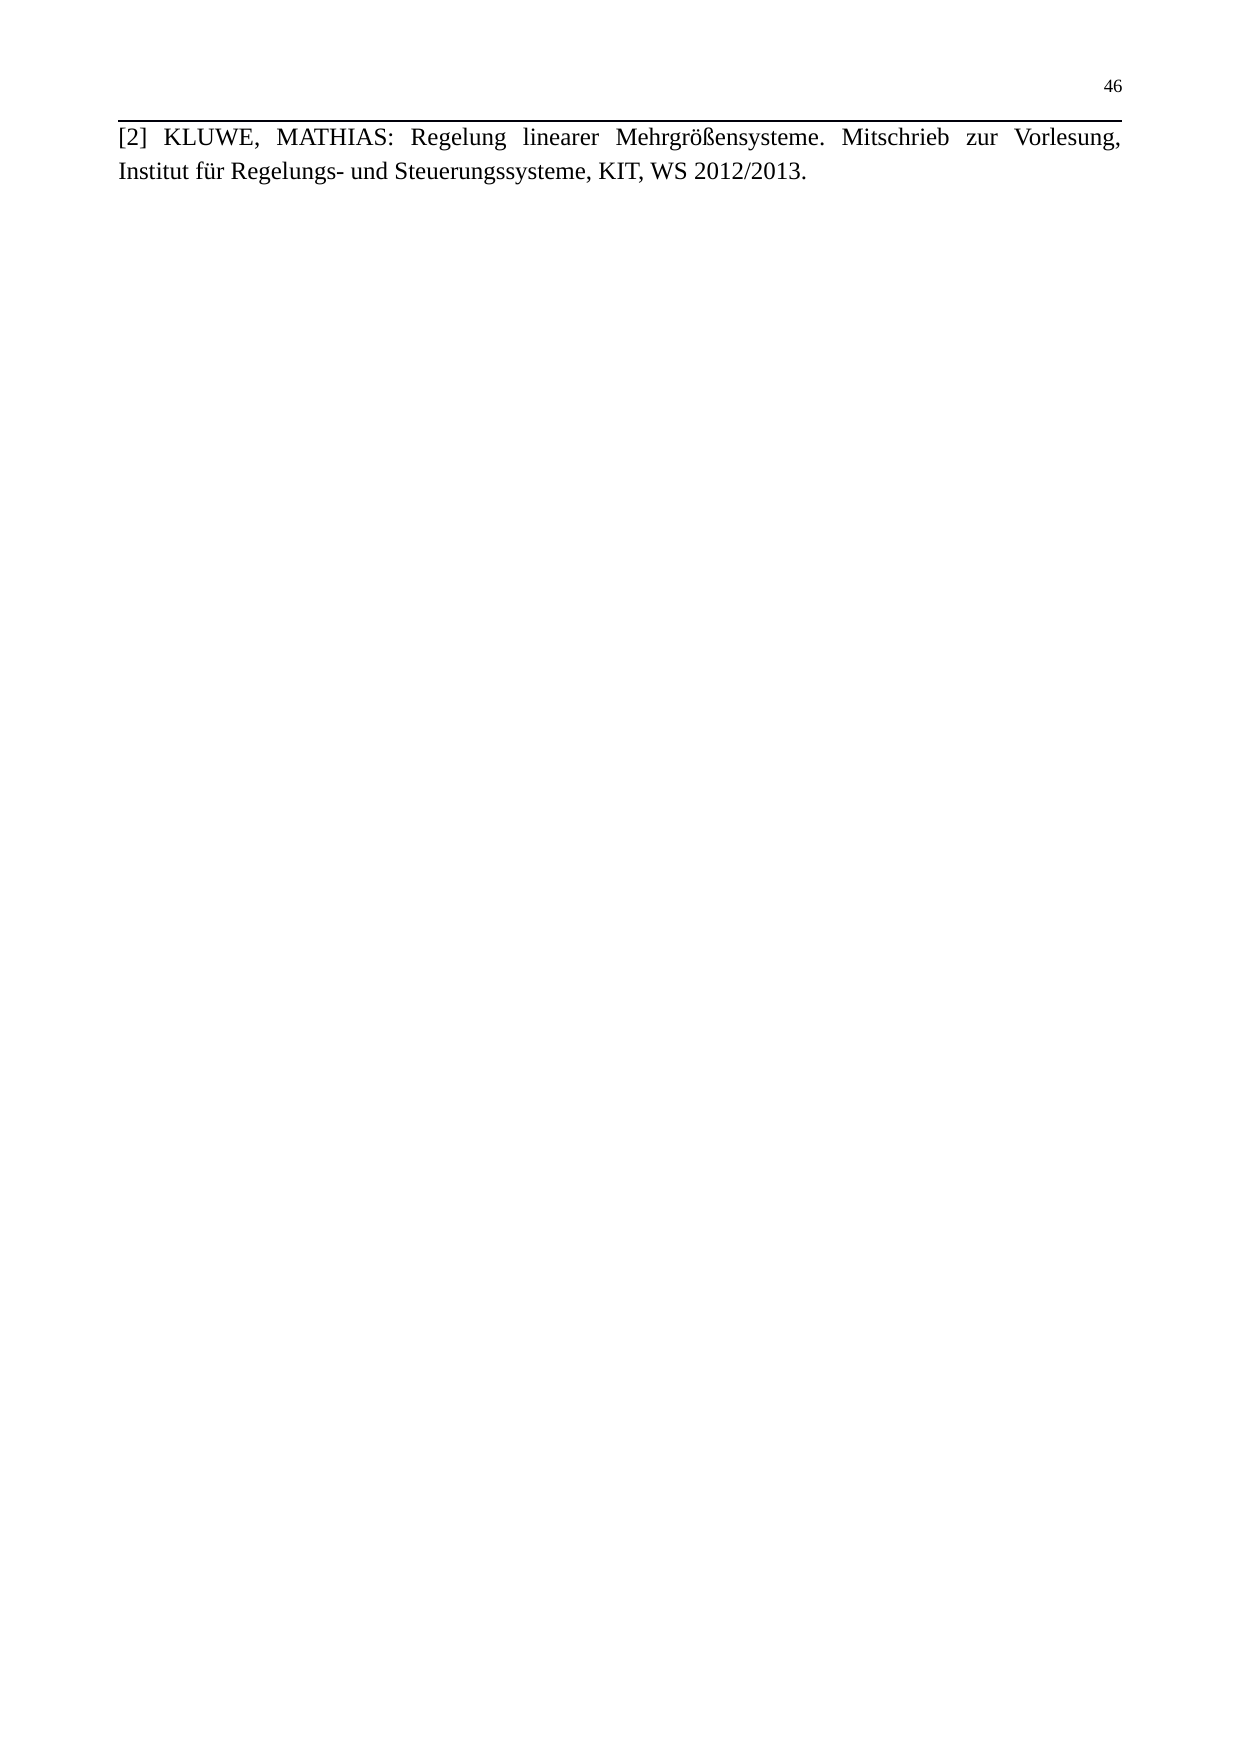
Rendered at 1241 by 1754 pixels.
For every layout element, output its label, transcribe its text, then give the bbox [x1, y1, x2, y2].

text [2] KLUWE, MATHIAS: Regelung linearer Mehrgrößensysteme. Mitschrieb zur Vorlesung, Institut für Regelungs- und Steuerungssysteme, KIT, WS 2012/2013. [118, 122, 1122, 185]
